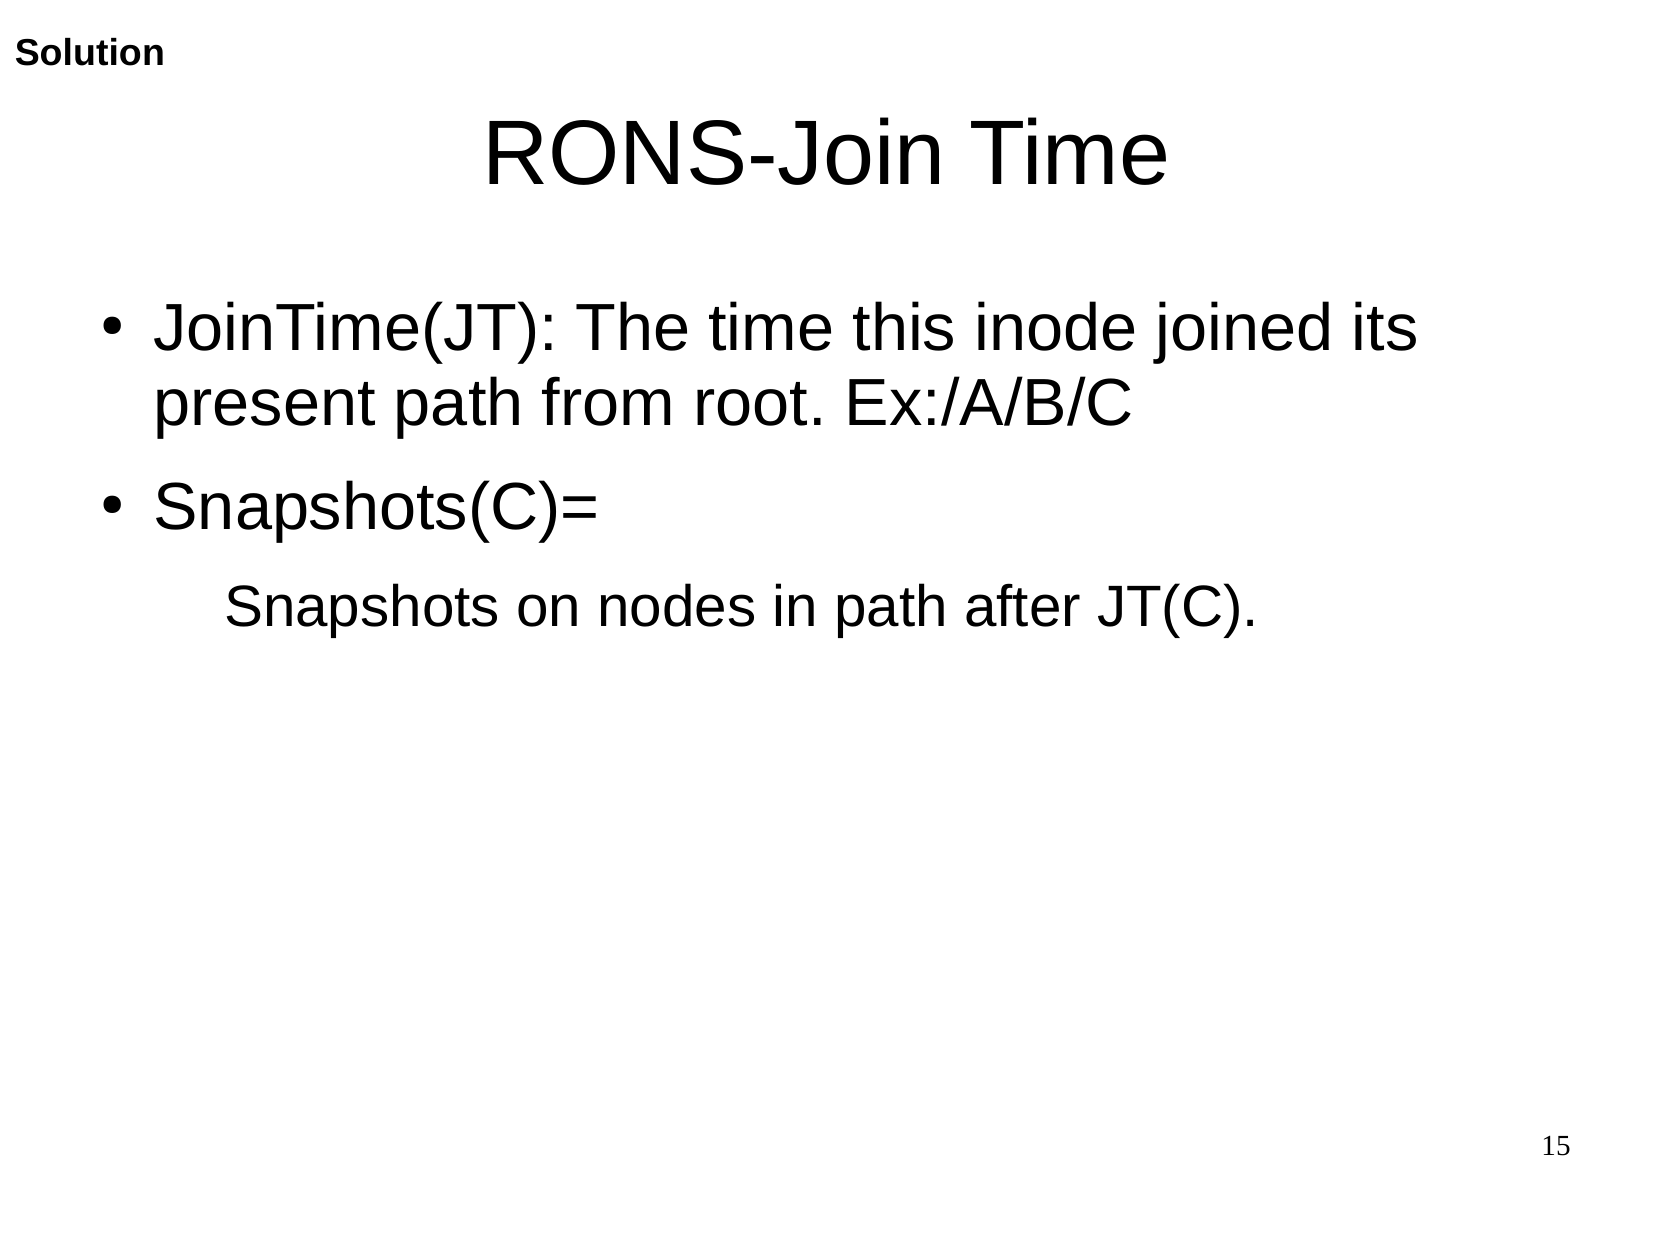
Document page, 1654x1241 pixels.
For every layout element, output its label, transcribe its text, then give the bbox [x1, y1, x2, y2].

title RONS-Join Time [82, 49, 1571, 257]
text_box Solution [0, 23, 319, 81]
list JoinTime(JT): The time this inode joined its present path from root. Ex:/A/B/C Snapshots(C)= Snapshots on nodes in path after JT(C). [82, 290, 1538, 1010]
